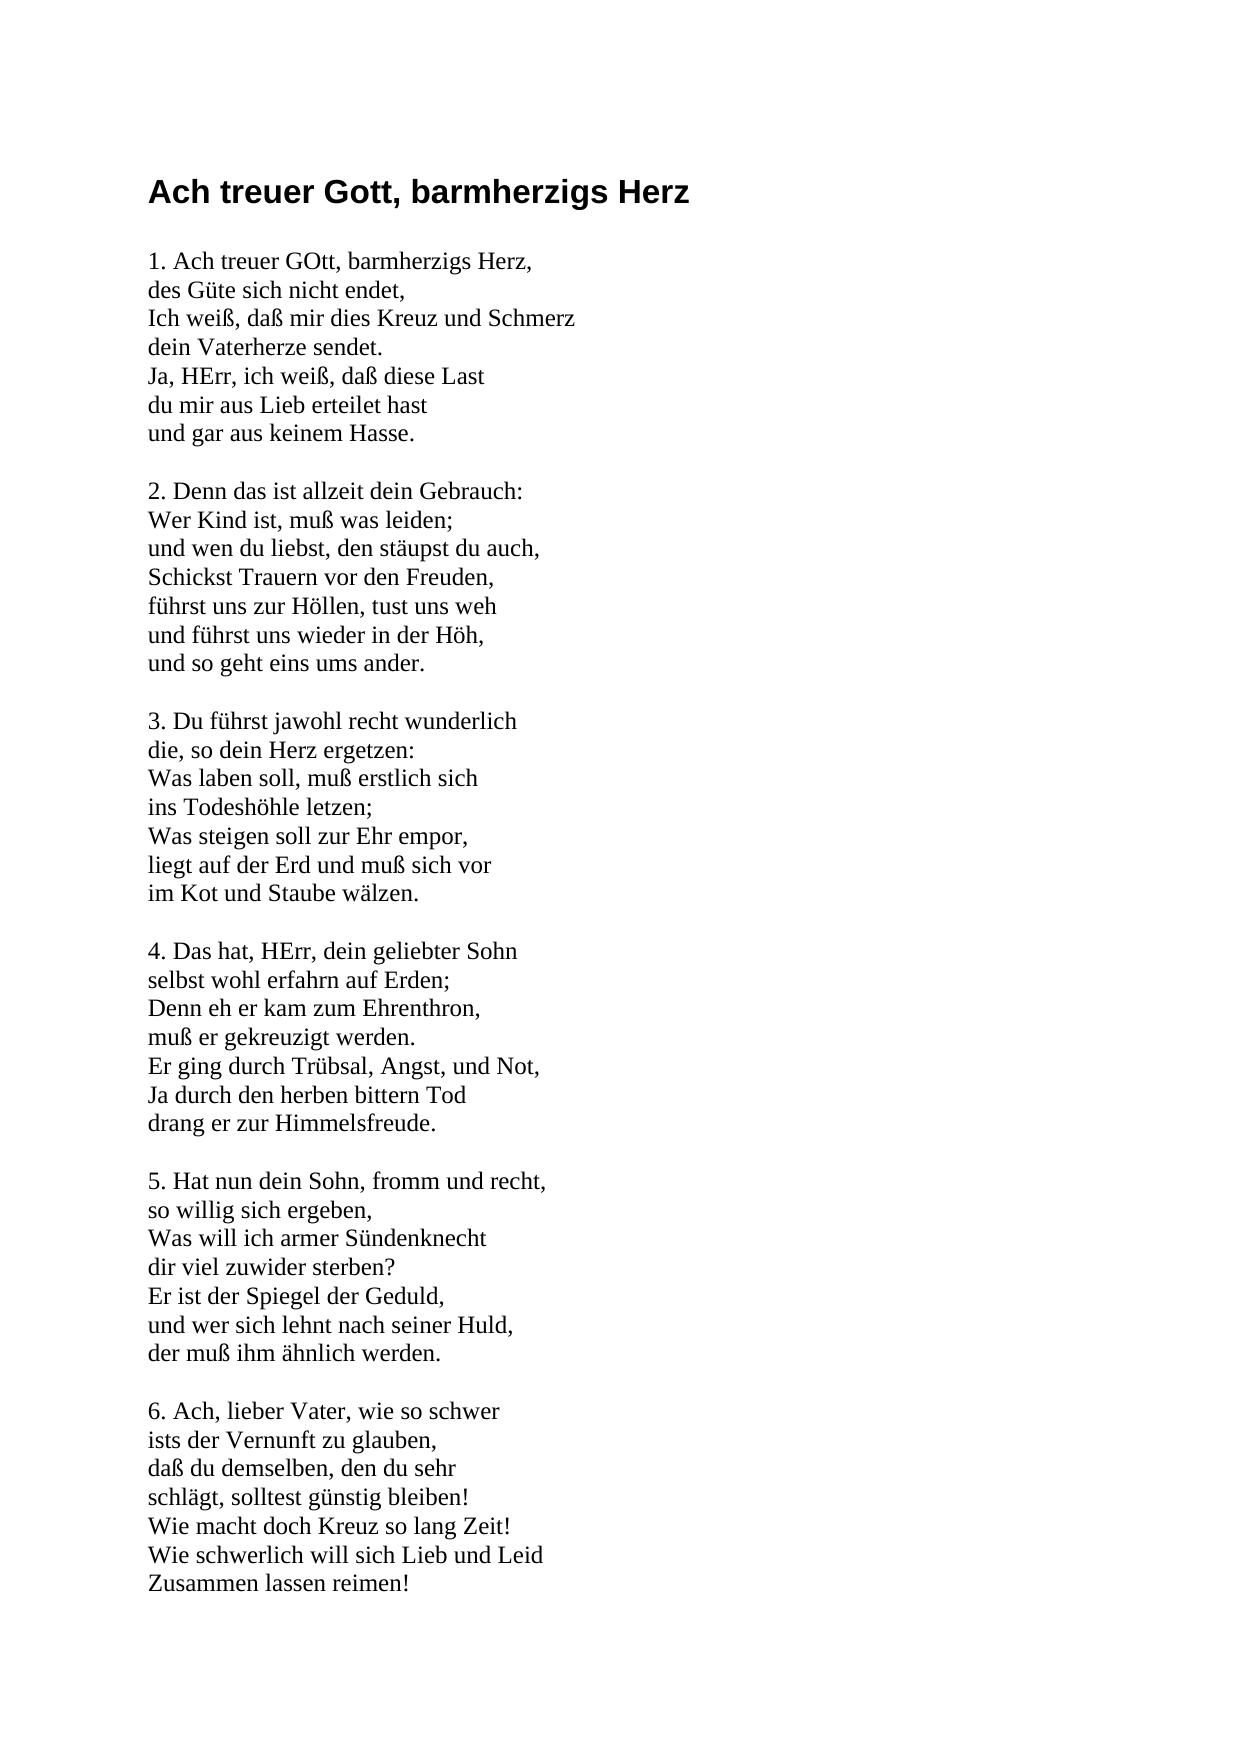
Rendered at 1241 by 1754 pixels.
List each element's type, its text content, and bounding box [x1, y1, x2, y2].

text Wer Kind ist, muß was leiden; [148, 505, 1093, 533]
text Ich weiß, daß mir dies Kreuz und Schmerz [148, 303, 1093, 332]
text der muß ihm ähnlich werden. [148, 1338, 1093, 1367]
text liegt auf der Erd und muß sich vor [148, 850, 1093, 878]
text führst uns zur Höllen, tust uns weh [148, 591, 1093, 620]
text Er ist der Spiegel der Geduld, [148, 1281, 1093, 1310]
text und so geht eins ums ander. [148, 648, 1093, 677]
text Ja, HErr, ich weiß, daß diese Last [148, 361, 1093, 390]
text 1. Ach treuer GOtt, barmherzigs Herz, [148, 246, 1093, 275]
text Zusammen lassen reimen! [148, 1568, 1093, 1597]
text so willig sich ergeben, [148, 1195, 1093, 1223]
text 6. Ach, lieber Vater, wie so schwer [148, 1396, 1093, 1425]
text und wer sich lehnt nach seiner Huld, [148, 1310, 1093, 1338]
text Was steigen soll zur Ehr empor, [148, 821, 1093, 850]
text Wie macht doch Kreuz so lang Zeit! [148, 1511, 1093, 1540]
text Denn eh er kam zum Ehrenthron, [148, 993, 1093, 1022]
text 5. Hat nun dein Sohn, fromm und recht, [148, 1166, 1093, 1195]
subtitle Ach treuer Gott, barmherzigs Herz [148, 173, 1093, 211]
text Was will ich armer Sündenknecht [148, 1223, 1093, 1252]
text ins Todeshöhle letzen; [148, 792, 1093, 821]
text und wen du liebst, den stäupst du auch, [148, 533, 1093, 562]
text dein Vaterherze sendet. [148, 332, 1093, 361]
text selbst wohl erfahrn auf Erden; [148, 965, 1093, 993]
text Ja durch den herben bittern Tod [148, 1080, 1093, 1108]
text drang er zur Himmelsfreude. [148, 1108, 1093, 1137]
text 4. Das hat, HErr, dein geliebter Sohn [148, 936, 1093, 965]
text schlägt, solltest günstig bleiben! [148, 1482, 1093, 1511]
text Was laben soll, muß erstlich sich [148, 763, 1093, 792]
text dir viel zuwider sterben? [148, 1252, 1093, 1281]
text ists der Vernunft zu glauben, [148, 1425, 1093, 1453]
text 3. Du führst jawohl recht wunderlich [148, 706, 1093, 735]
text Er ging durch Trübsal, Angst, und Not, [148, 1051, 1093, 1080]
text Schickst Trauern vor den Freuden, [148, 562, 1093, 591]
text daß du demselben, den du sehr [148, 1453, 1093, 1482]
text Wie schwerlich will sich Lieb und Leid [148, 1540, 1093, 1568]
text du mir aus Lieb erteilet hast [148, 390, 1093, 418]
text des Güte sich nicht endet, [148, 275, 1093, 303]
text die, so dein Herz ergetzen: [148, 735, 1093, 763]
text 2. Denn das ist allzeit dein Gebrauch: [148, 476, 1093, 505]
text und führst uns wieder in der Höh, [148, 620, 1093, 648]
text im Kot und Staube wälzen. [148, 878, 1093, 907]
text und gar aus keinem Hasse. [148, 418, 1093, 447]
text muß er gekreuzigt werden. [148, 1022, 1093, 1051]
